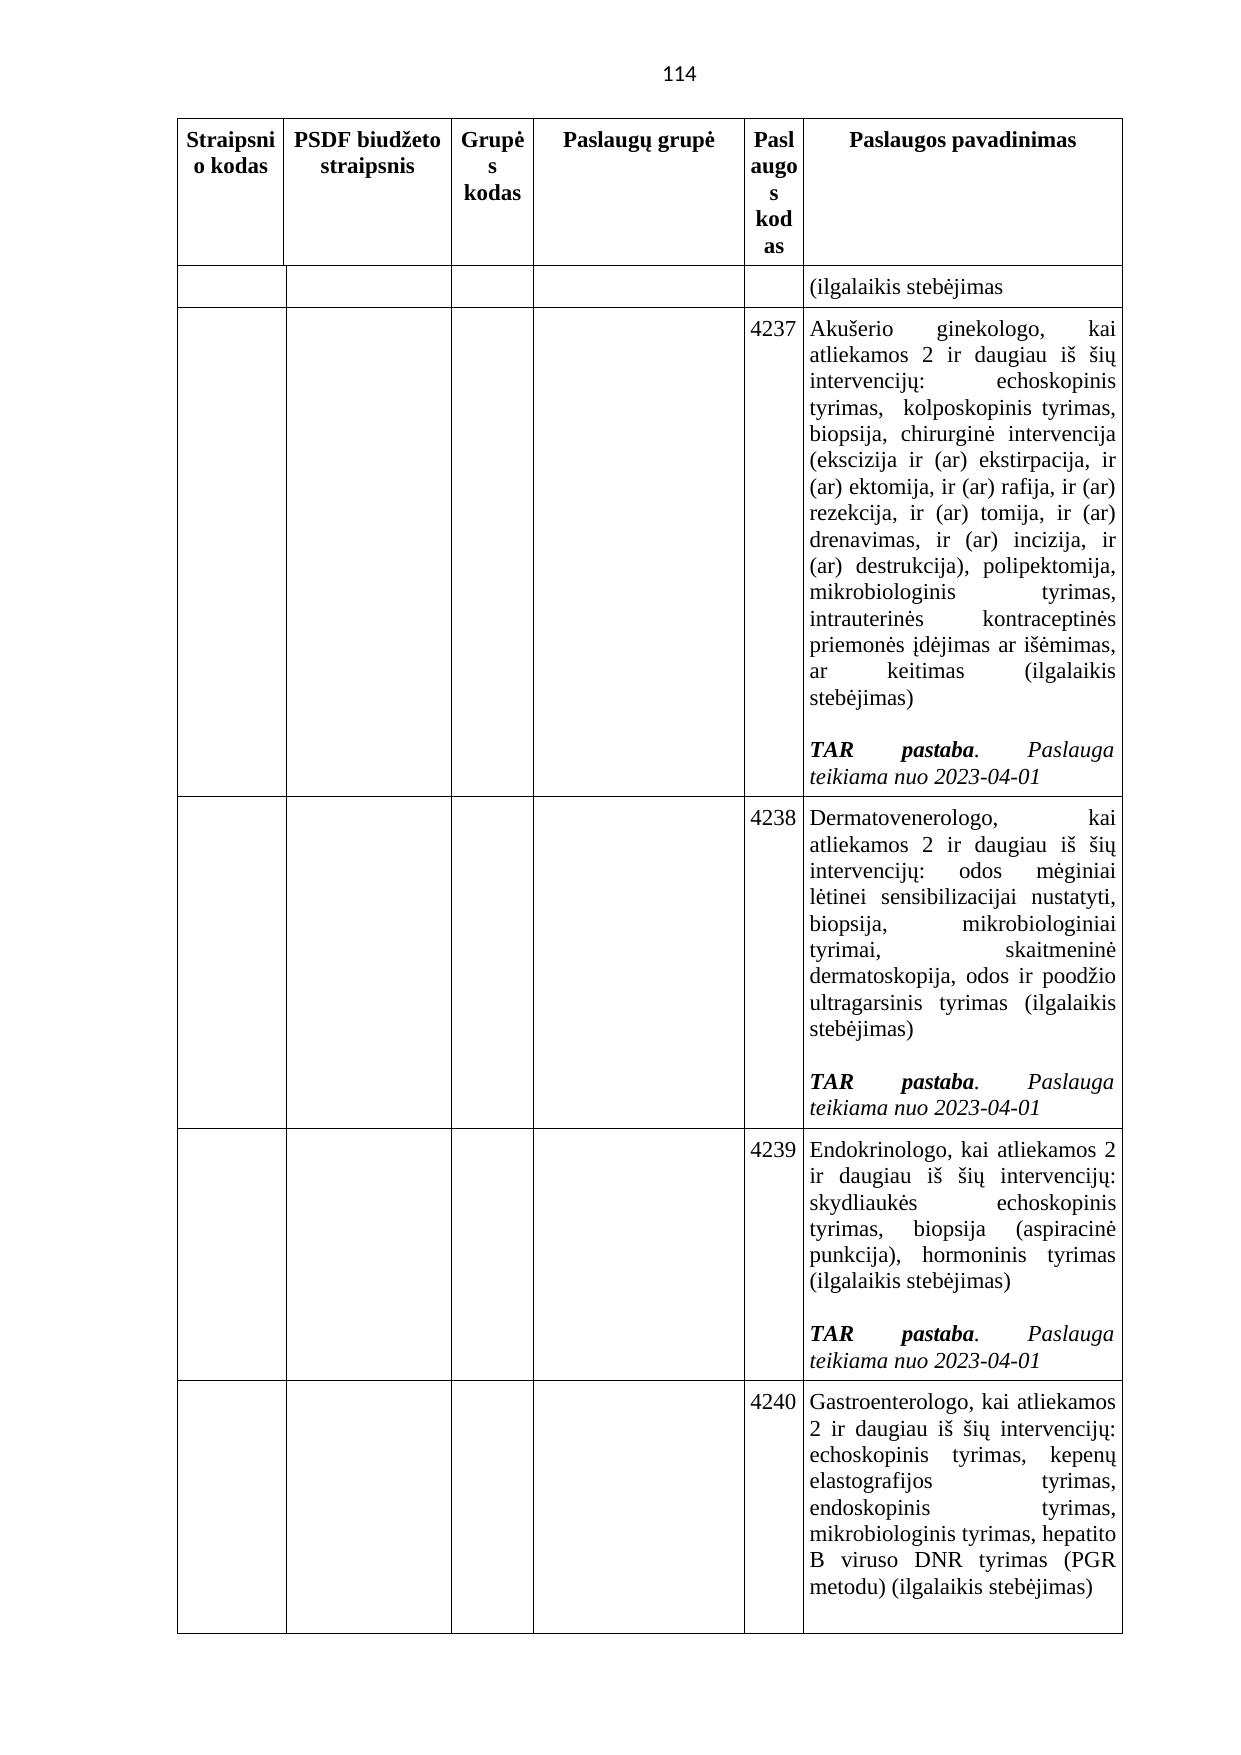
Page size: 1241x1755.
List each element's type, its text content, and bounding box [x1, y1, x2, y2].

table_cell [534, 266, 744, 307]
table_header Grupės kodas [452, 119, 533, 265]
table_cell 4238 [745, 797, 803, 1128]
table_cell [287, 308, 451, 796]
table_cell Endokrinologo, kai atliekamos 2 ir daugiau iš šių intervencijų: skydliaukės echoskopinis tyrimas, biopsija (aspiracinė punkcija), hormoninis tyrimas (ilgalaikis stebėjimas) TAR pastaba. Paslauga teikiama nuo 2023-04-01 [804, 1129, 1122, 1380]
table_cell [178, 266, 286, 307]
table_cell [287, 797, 451, 1128]
table_cell Akušerio ginekologo, kai atliekamos 2 ir daugiau iš šių intervencijų: echoskopinis tyrimas, kolposkopinis tyrimas, biopsija, chirurginė intervencija (ekscizija ir (ar) ekstirpacija, ir (ar) ektomija, ir (ar) rafija, ir (ar) rezekcija, ir (ar) tomija, ir (ar) drenavimas, ir (ar) incizija, ir (ar) destrukcija), polipektomija, mikrobiologinis tyrimas, intrauterinės kontraceptinės priemonės įdėjimas ar išėmimas, ar keitimas (ilgalaikis stebėjimas) TAR pastaba. Paslauga teikiama nuo 2023-04-01 [804, 308, 1122, 796]
table_cell [452, 266, 533, 307]
table_cell [534, 308, 744, 796]
table_cell [745, 266, 803, 307]
table_cell [287, 1381, 451, 1632]
table_cell [534, 1129, 744, 1380]
table_cell [534, 797, 744, 1128]
table_cell [178, 1129, 286, 1380]
table_cell [287, 266, 451, 307]
table_cell Gastroenterologo, kai atliekamos 2 ir daugiau iš šių intervencijų: echoskopinis tyrimas, kepenų elastografijos tyrimas, endoskopinis tyrimas, mikrobiologinis tyrimas, hepatito B viruso DNR tyrimas (PGR metodu) (ilgalaikis stebėjimas) [804, 1381, 1122, 1632]
table_header Paslaugos pavadinimas [804, 119, 1122, 265]
table_header Straipsnio kodas [178, 119, 283, 265]
table_cell 4237 [745, 308, 803, 796]
table_header Paslaugų grupė [534, 119, 744, 265]
table_cell [452, 1129, 533, 1380]
table_cell [452, 308, 533, 796]
table_cell 4240 [745, 1381, 803, 1632]
table_header Paslaugos kodas [745, 119, 803, 265]
table_cell Dermatovenerologo, kai atliekamos 2 ir daugiau iš šių intervencijų: odos mėginiai lėtinei sensibilizacijai nustatyti, biopsija, mikrobiologiniai tyrimai, skaitmeninė dermatoskopija, odos ir poodžio ultragarsinis tyrimas (ilgalaikis stebėjimas) TAR pastaba. Paslauga teikiama nuo 2023-04-01 [804, 797, 1122, 1128]
table_cell [178, 797, 286, 1128]
table_cell (ilgalaikis stebėjimas [804, 266, 1122, 307]
table_cell [287, 1129, 451, 1380]
table_cell [452, 1381, 533, 1632]
table_cell [178, 1381, 286, 1632]
table_cell [178, 308, 286, 796]
table_cell 4239 [745, 1129, 803, 1380]
table_cell [534, 1381, 744, 1632]
table_header PSDF biudžeto straipsnis [284, 119, 451, 265]
table_cell [452, 797, 533, 1128]
